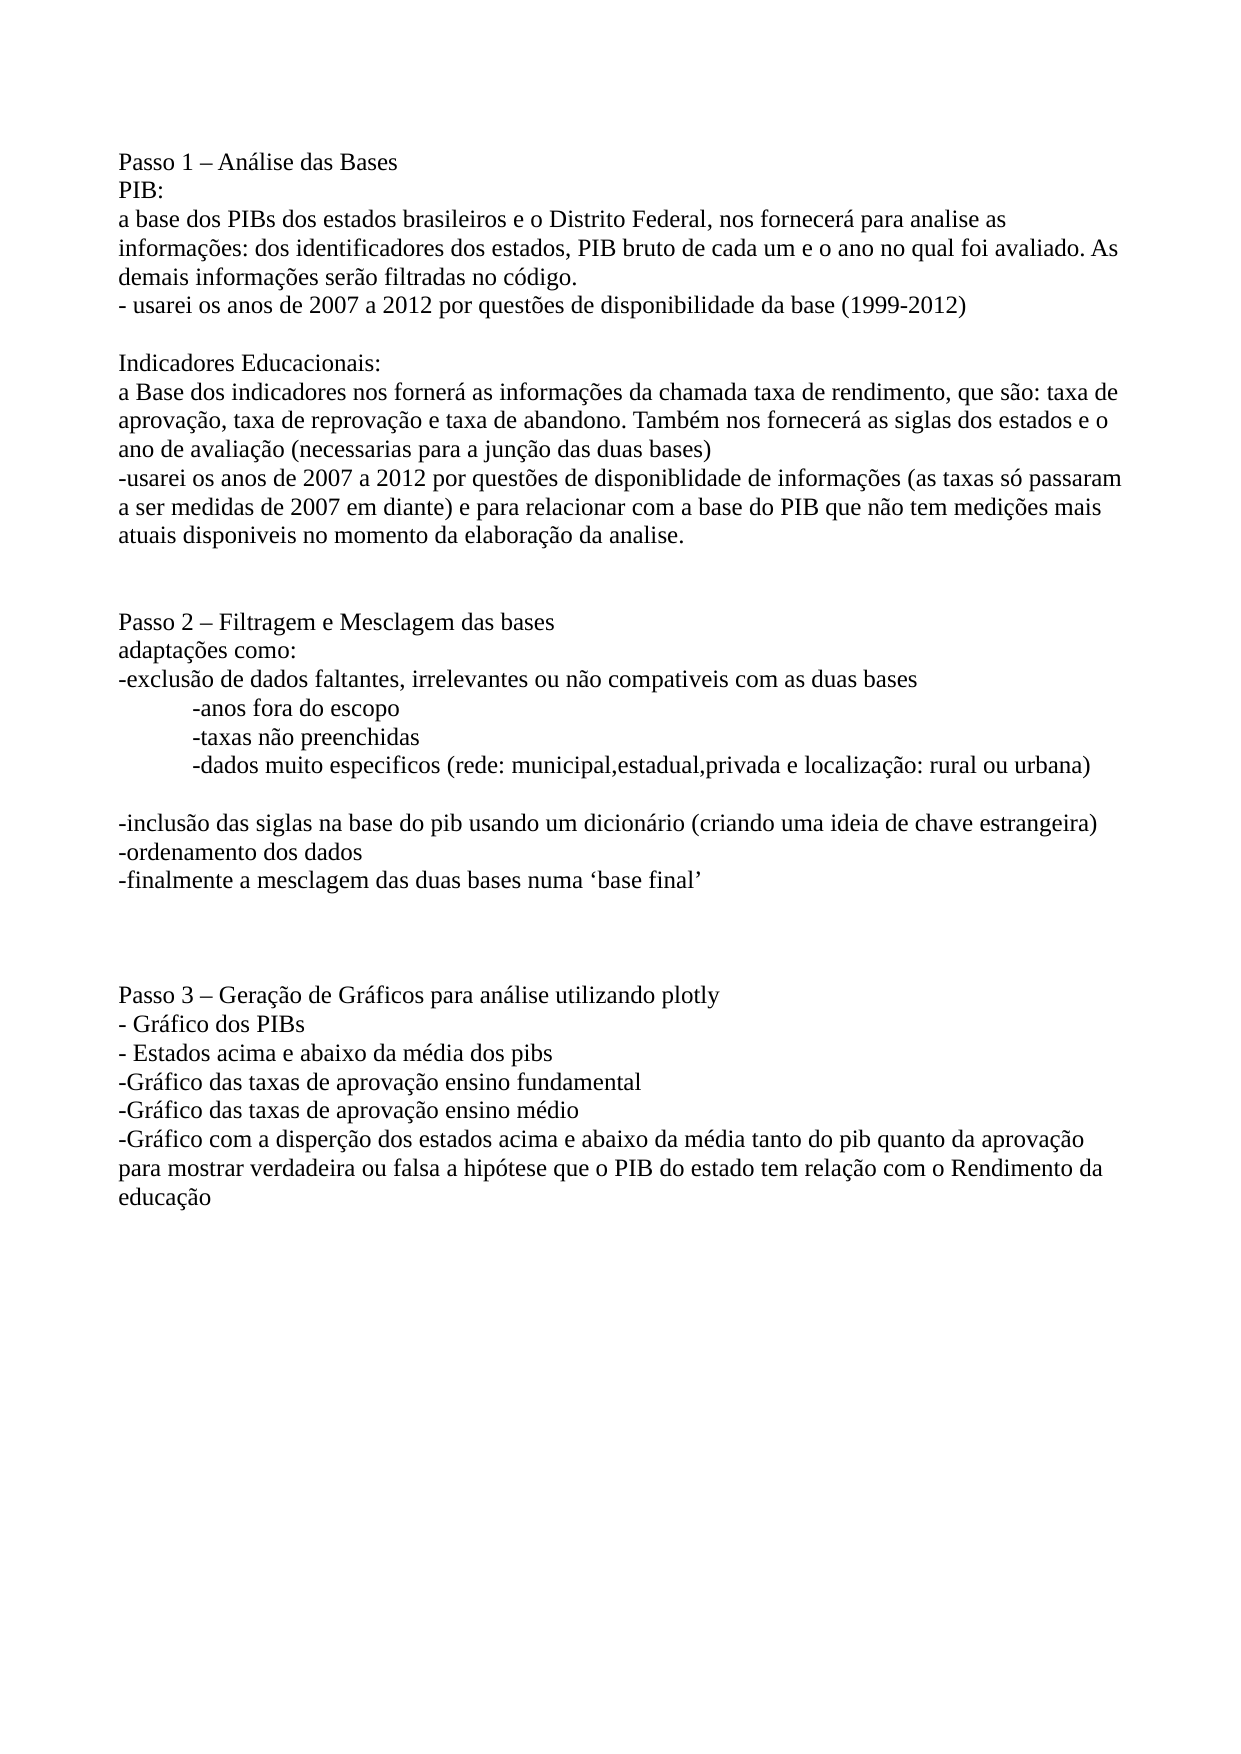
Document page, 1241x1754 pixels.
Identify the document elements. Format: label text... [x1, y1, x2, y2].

text Passo 3 – Geração de Gráficos para análise utilizando plotly [118, 981, 1122, 1009]
text Indicadores Educacionais: [118, 348, 1122, 377]
text -finalmente a mesclagem das duas bases numa ‘base final’ [118, 866, 1122, 894]
text -usarei os anos de 2007 a 2012 por questões de disponiblidade de informações (as taxas só passaram a ser medidas de 2007 em diante) e para relacionar com a base do PIB que não tem medições mais atuais disponiveis no momento da elaboração da analise. [118, 463, 1122, 549]
text -inclusão das siglas na base do pib usando um dicionário (criando uma ideia de chave estrangeira) [118, 808, 1122, 837]
text - Estados acima e abaixo da média dos pibs [118, 1038, 1122, 1067]
text -Gráfico com a disperção dos estados acima e abaixo da média tanto do pib quanto da aprovação para mostrar verdadeira ou falsa a hipótese que o PIB do estado tem relação com o Rendimento da educação [118, 1124, 1122, 1211]
text - Gráfico dos PIBs [118, 1009, 1122, 1038]
text -Gráfico das taxas de aprovação ensino fundamental [118, 1067, 1122, 1096]
text a Base dos indicadores nos fornerá as informações da chamada taxa de rendimento, que são: taxa de aprovação, taxa de reprovação e taxa de abandono. Também nos fornecerá as siglas dos estados e o ano de avaliação (necessarias para a junção das duas bases) [118, 377, 1122, 463]
text -taxas não preenchidas [118, 722, 1122, 751]
text -exclusão de dados faltantes, irrelevantes ou não compativeis com as duas bases [118, 664, 1122, 693]
text adaptações como: [118, 636, 1122, 664]
text Passo 2 – Filtragem e Mesclagem das bases [118, 607, 1122, 636]
text -dados muito especificos (rede: municipal,estadual,privada e localização: rural ou urbana) [118, 751, 1122, 779]
text Passo 1 – Análise das Bases [118, 147, 1122, 176]
text -ordenamento dos dados [118, 837, 1122, 866]
text PIB: [118, 176, 1122, 204]
text -anos fora do escopo [118, 693, 1122, 722]
text -Gráfico das taxas de aprovação ensino médio [118, 1096, 1122, 1124]
text - usarei os anos de 2007 a 2012 por questões de disponibilidade da base (1999-2012) [118, 291, 1122, 319]
text a base dos PIBs dos estados brasileiros e o Distrito Federal, nos fornecerá para analise as informações: dos identificadores dos estados, PIB bruto de cada um e o ano no qual foi avaliado. As demais informações serão filtradas no código. [118, 204, 1122, 291]
